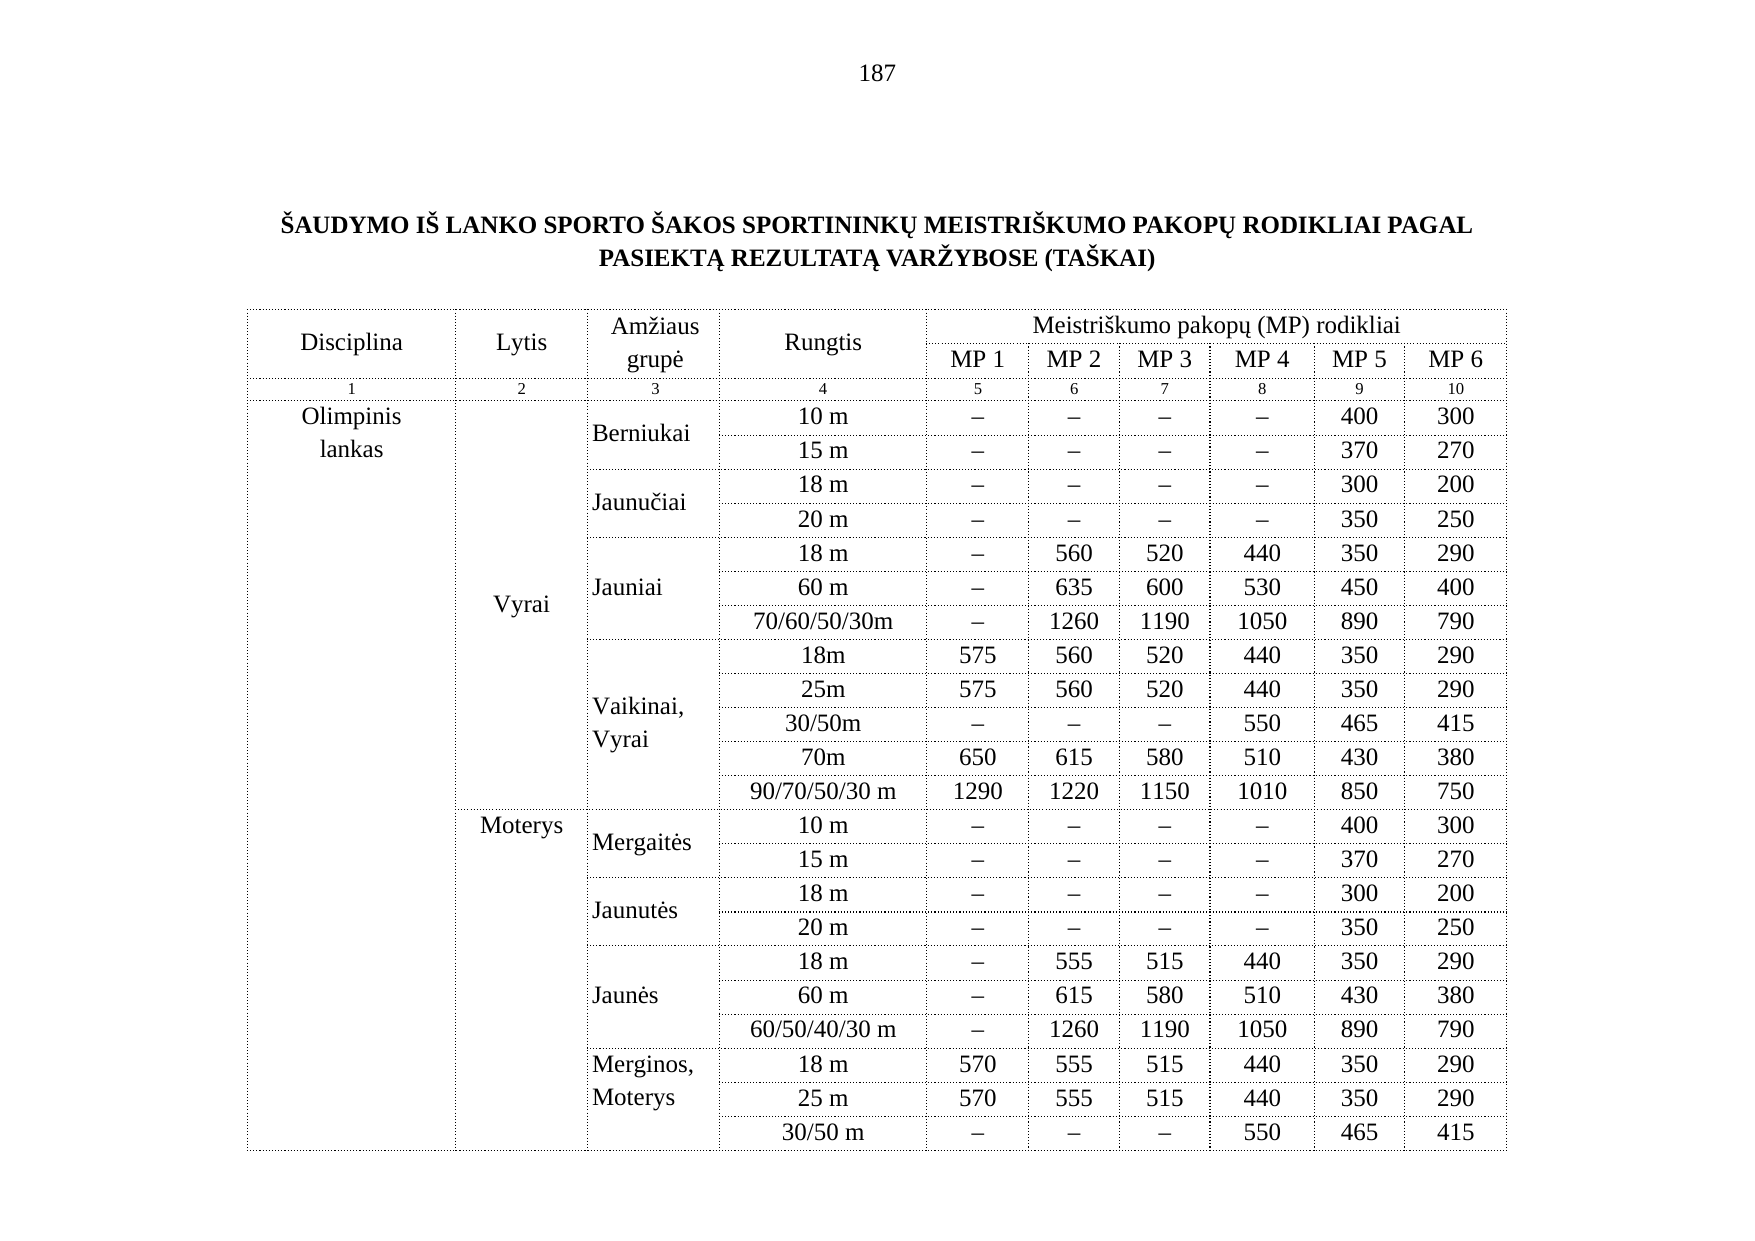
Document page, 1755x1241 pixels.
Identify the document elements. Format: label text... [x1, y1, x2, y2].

table_cell 15 m [719, 843, 926, 877]
table_cell – [926, 1116, 1029, 1150]
table_cell 8 [1210, 378, 1314, 400]
table_cell 18 m [719, 1048, 926, 1082]
table_cell – [926, 911, 1029, 945]
table_cell 380 [1405, 741, 1507, 775]
table_cell 520 [1119, 639, 1210, 673]
table_cell 25 m [719, 1082, 926, 1116]
table_cell – [1029, 707, 1119, 741]
table_cell – [926, 571, 1029, 605]
table_cell 510 [1210, 741, 1314, 775]
table_cell Jauniai [588, 537, 719, 639]
table_header Meistriškumo pakopų (MP) rodikliai [926, 309, 1507, 343]
table_cell – [1210, 469, 1314, 503]
table_cell 270 [1405, 843, 1507, 877]
table_cell 465 [1314, 707, 1404, 741]
table_cell MP 2 [1029, 343, 1119, 377]
table_cell 25m [719, 673, 926, 707]
table_cell 7 [1119, 378, 1210, 400]
table_cell 555 [1029, 1048, 1119, 1082]
table_cell 570 [926, 1048, 1029, 1082]
table_cell – [1210, 435, 1314, 468]
table_cell 430 [1314, 980, 1404, 1013]
table_cell 570 [926, 1082, 1029, 1116]
table_cell 615 [1029, 741, 1119, 775]
table_cell Jaunės [588, 945, 719, 1048]
table_cell 350 [1314, 673, 1404, 707]
table_cell 580 [1119, 741, 1210, 775]
table_cell 3 [588, 378, 719, 400]
table_cell 200 [1405, 877, 1507, 911]
table_cell 750 [1405, 775, 1507, 809]
table_cell – [926, 469, 1029, 503]
table_cell MP 5 [1314, 343, 1404, 377]
table_cell 530 [1210, 571, 1314, 605]
table_cell 1190 [1119, 1014, 1210, 1048]
table_cell 555 [1029, 1082, 1119, 1116]
table_cell 400 [1405, 571, 1507, 605]
table_cell – [1210, 503, 1314, 537]
table_cell 350 [1314, 1048, 1404, 1082]
table_cell 30/50m [719, 707, 926, 741]
table_cell 1260 [1029, 1014, 1119, 1048]
table_cell – [1210, 400, 1314, 434]
table_cell 1050 [1210, 1014, 1314, 1048]
table_cell 350 [1314, 639, 1404, 673]
table_cell 1190 [1119, 605, 1210, 639]
table_cell 515 [1119, 1048, 1210, 1082]
table_cell Vaikinai, Vyrai [588, 639, 719, 809]
table_cell Berniukai [588, 400, 719, 468]
table_cell 290 [1405, 1082, 1507, 1116]
table_cell – [926, 707, 1029, 741]
table_cell 1 [248, 378, 455, 400]
table_cell – [1119, 877, 1210, 911]
table_cell 560 [1029, 639, 1119, 673]
table_cell Vyrai [455, 400, 587, 809]
table_cell – [926, 435, 1029, 468]
table_cell 520 [1119, 537, 1210, 571]
table_cell MP 1 [926, 343, 1029, 377]
table_cell Olimpinis lankas [248, 400, 455, 1150]
table_cell 350 [1314, 503, 1404, 537]
table_cell 9 [1314, 378, 1404, 400]
table_cell – [1210, 877, 1314, 911]
table_cell – [1029, 503, 1119, 537]
table_cell 440 [1210, 1048, 1314, 1082]
table_cell 510 [1210, 980, 1314, 1013]
table_cell – [1119, 503, 1210, 537]
table_cell – [1119, 435, 1210, 468]
table_cell 18 m [719, 945, 926, 979]
table_cell 290 [1405, 639, 1507, 673]
table_cell 290 [1405, 673, 1507, 707]
table_cell 18 m [719, 877, 926, 911]
table_cell – [926, 400, 1029, 434]
table_cell – [926, 537, 1029, 571]
table_cell 550 [1210, 1116, 1314, 1150]
table_cell 60 m [719, 980, 926, 1013]
table_cell 350 [1314, 537, 1404, 571]
table_cell 440 [1210, 945, 1314, 979]
table_cell 890 [1314, 1014, 1404, 1048]
table_cell 250 [1405, 503, 1507, 537]
table_cell 450 [1314, 571, 1404, 605]
table_cell MP 3 [1119, 343, 1210, 377]
table_cell 10 m [719, 809, 926, 843]
table_cell 415 [1405, 707, 1507, 741]
table_cell Jaunučiai [588, 469, 719, 537]
table_cell 2 [455, 378, 587, 400]
table_cell 400 [1314, 400, 1404, 434]
table_cell 1150 [1119, 775, 1210, 809]
table_cell – [1119, 469, 1210, 503]
table_cell 440 [1210, 1082, 1314, 1116]
table_cell – [1119, 707, 1210, 741]
text pasiektą REZULTATĄ varžybose (taškai) [118, 243, 1636, 272]
table_cell – [1029, 400, 1119, 434]
table_cell 1050 [1210, 605, 1314, 639]
table_cell 350 [1314, 911, 1404, 945]
table_cell – [926, 945, 1029, 979]
table_cell 270 [1405, 435, 1507, 468]
table_cell 290 [1405, 537, 1507, 571]
table_cell Jaunutės [588, 877, 719, 945]
table_cell 635 [1029, 571, 1119, 605]
table_cell 300 [1314, 877, 1404, 911]
table_cell 400 [1314, 809, 1404, 843]
table_cell – [926, 877, 1029, 911]
table_cell 440 [1210, 639, 1314, 673]
table_header Rungtis [719, 309, 926, 377]
table_cell – [1029, 1116, 1119, 1150]
table_cell – [1210, 911, 1314, 945]
table_cell – [1119, 809, 1210, 843]
table_cell 20 m [719, 503, 926, 537]
table_cell 550 [1210, 707, 1314, 741]
table_cell 290 [1405, 945, 1507, 979]
table_cell 555 [1029, 945, 1119, 979]
table_cell – [1029, 809, 1119, 843]
table_cell – [926, 1014, 1029, 1048]
table_cell – [1029, 843, 1119, 877]
table_cell – [926, 503, 1029, 537]
table_cell Moterys [455, 809, 587, 1150]
table_cell – [1029, 877, 1119, 911]
table_cell 70m [719, 741, 926, 775]
table_cell 580 [1119, 980, 1210, 1013]
table_cell 515 [1119, 1082, 1210, 1116]
table_cell 15 m [719, 435, 926, 468]
table_cell 440 [1210, 537, 1314, 571]
table_cell 10 m [719, 400, 926, 434]
table_cell – [1029, 911, 1119, 945]
table_cell 290 [1405, 1048, 1507, 1082]
table_cell 370 [1314, 843, 1404, 877]
table_cell 60/50/40/30 m [719, 1014, 926, 1048]
table_cell 790 [1405, 1014, 1507, 1048]
table_cell 515 [1119, 945, 1210, 979]
table_cell 560 [1029, 537, 1119, 571]
table_cell 1290 [926, 775, 1029, 809]
table_cell 300 [1314, 469, 1404, 503]
table_header Disciplina [248, 309, 455, 377]
table_cell 300 [1405, 400, 1507, 434]
table_cell 18m [719, 639, 926, 673]
table_cell 18 m [719, 537, 926, 571]
table_cell – [1029, 435, 1119, 468]
table_cell 465 [1314, 1116, 1404, 1150]
table_cell 575 [926, 673, 1029, 707]
table_cell 370 [1314, 435, 1404, 468]
table_cell 1260 [1029, 605, 1119, 639]
table_cell 850 [1314, 775, 1404, 809]
table_cell – [1029, 469, 1119, 503]
table_cell – [926, 843, 1029, 877]
table_cell 350 [1314, 1082, 1404, 1116]
table_cell – [926, 605, 1029, 639]
table_cell 250 [1405, 911, 1507, 945]
table_cell – [1119, 843, 1210, 877]
table_cell 790 [1405, 605, 1507, 639]
table_cell 6 [1029, 378, 1119, 400]
table_cell 18 m [719, 469, 926, 503]
table_cell – [1119, 400, 1210, 434]
table_cell 350 [1314, 945, 1404, 979]
table_cell MP 6 [1405, 343, 1507, 377]
table_cell 70/60/50/30m [719, 605, 926, 639]
table_cell 650 [926, 741, 1029, 775]
table_cell – [926, 980, 1029, 1013]
table_cell 380 [1405, 980, 1507, 1013]
table_cell – [1210, 809, 1314, 843]
text Šaudymo iš lanko sporto šakos SPORTININKŲ MEISTRIŠKUMO PAKOPŲ RODIKLIAI PAGAL [118, 210, 1636, 239]
table_cell 30/50 m [719, 1116, 926, 1150]
table_cell 430 [1314, 741, 1404, 775]
table_cell 560 [1029, 673, 1119, 707]
table_cell 520 [1119, 673, 1210, 707]
table_cell 10 [1405, 378, 1507, 400]
table_cell 20 m [719, 911, 926, 945]
table_cell MP 4 [1210, 343, 1314, 377]
table_cell 575 [926, 639, 1029, 673]
table_cell – [1210, 843, 1314, 877]
table_cell – [1119, 911, 1210, 945]
table_cell Merginos, Moterys [588, 1048, 719, 1150]
table_cell 440 [1210, 673, 1314, 707]
table_cell 90/70/50/30 m [719, 775, 926, 809]
table_cell 4 [719, 378, 926, 400]
table_cell 415 [1405, 1116, 1507, 1150]
table_header Amžiaus grupė [588, 309, 719, 377]
table_cell 60 m [719, 571, 926, 605]
table_cell 1010 [1210, 775, 1314, 809]
table_cell 890 [1314, 605, 1404, 639]
table_cell 1220 [1029, 775, 1119, 809]
table_cell – [1119, 1116, 1210, 1150]
table_cell – [926, 809, 1029, 843]
table_cell 300 [1405, 809, 1507, 843]
table_cell Mergaitės [588, 809, 719, 877]
table_cell 5 [926, 378, 1029, 400]
table_cell 615 [1029, 980, 1119, 1013]
table_header Lytis [455, 309, 587, 377]
table_cell 600 [1119, 571, 1210, 605]
table_cell 200 [1405, 469, 1507, 503]
